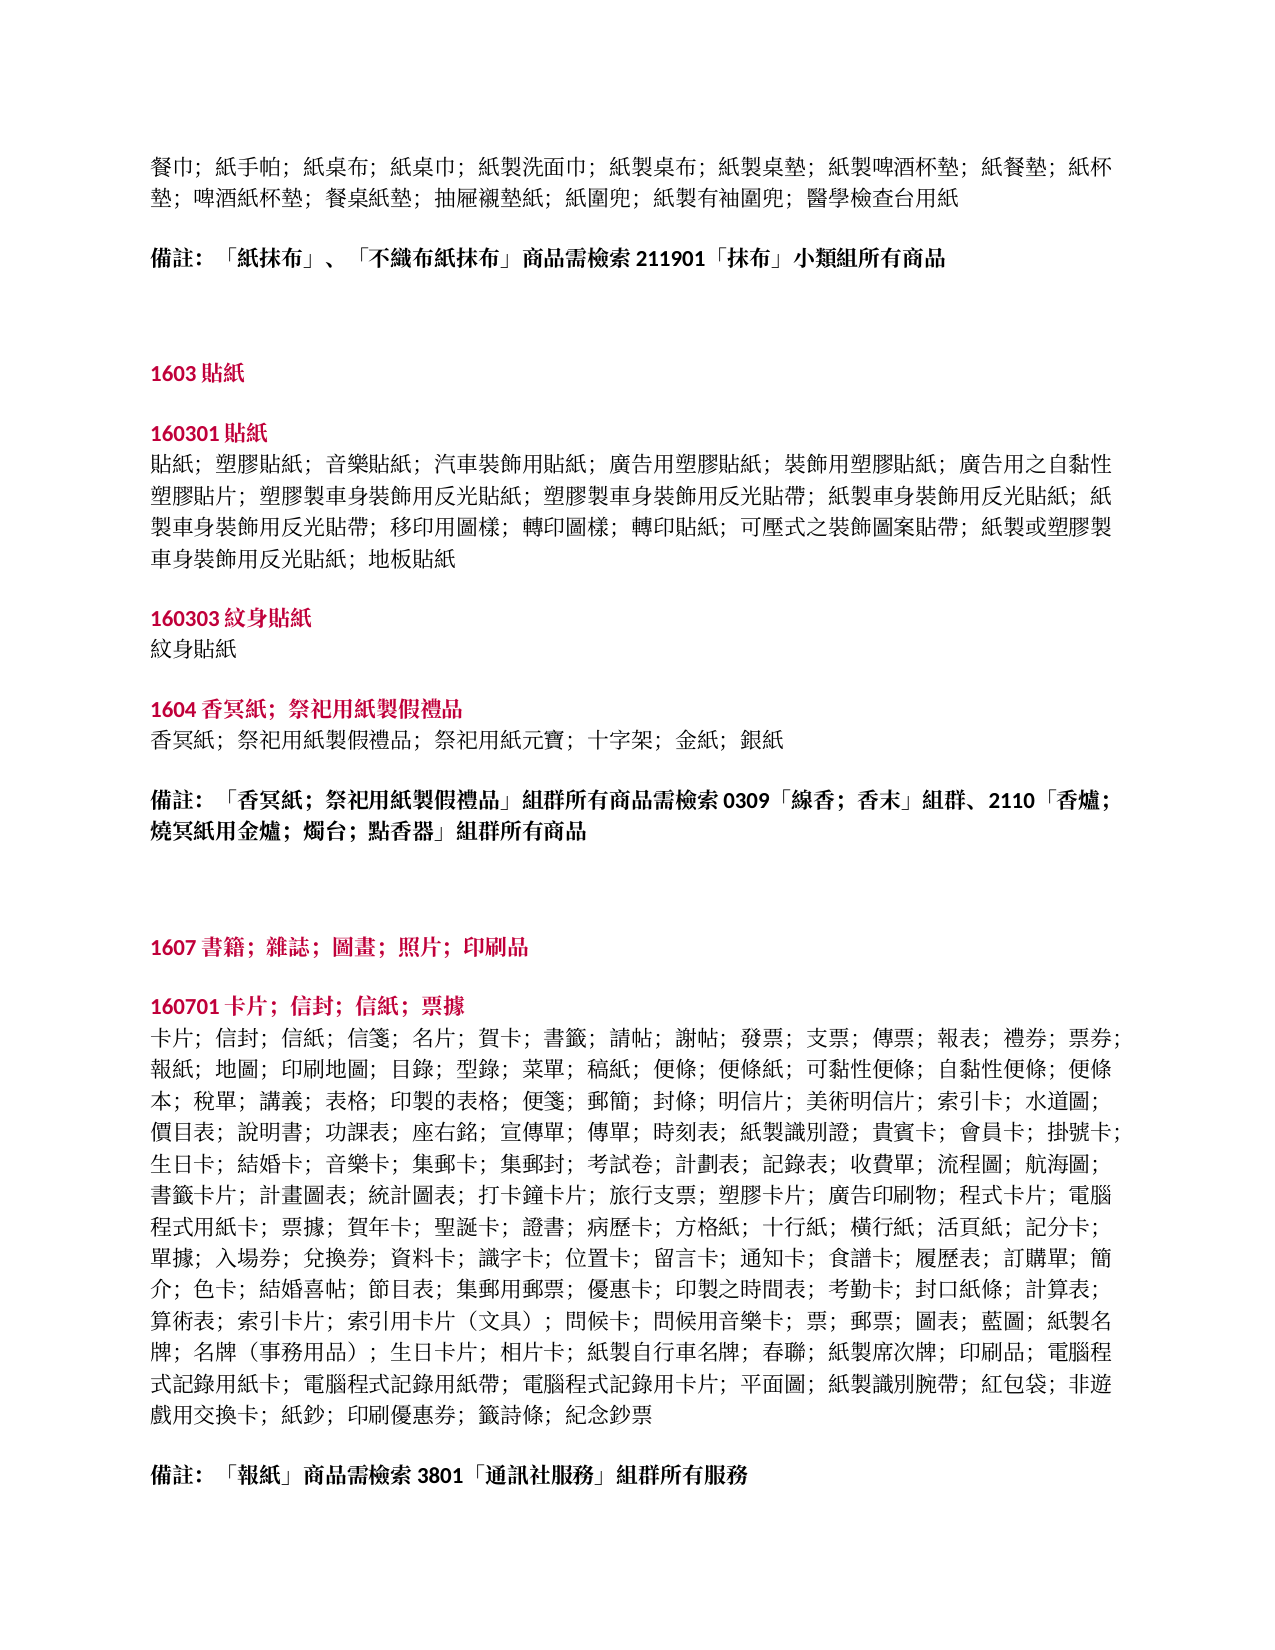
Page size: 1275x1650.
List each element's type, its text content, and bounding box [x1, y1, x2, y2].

text 160701卡片；信封；信紙；票據 [150, 962, 1125, 1021]
text 備註：「香冥紙；祭祀用紙製假禮品」組群所有商品需檢索0309「線香；香末」組群、2110「香爐；燒冥紙用金爐；燭台；點香器」組群所有商品 [150, 755, 1125, 902]
text 備註：「報紙」商品需檢索3801「通訊社服務」組群所有服務 [150, 1430, 1125, 1489]
text 160303紋身貼紙 [150, 573, 1125, 633]
text 餐巾；紙手帕；紙桌布；紙桌巾；紙製洗面巾；紙製桌布；紙製桌墊；紙製啤酒杯墊；紙餐墊；紙杯墊；啤酒紙杯墊；餐桌紙墊；抽屜襯墊紙；紙圍兜；紙製有袖圍兜；醫學檢查台用紙 [150, 150, 1125, 213]
text 1607書籍；雜誌；圖畫；照片；印刷品 [150, 902, 1125, 962]
text 1604香冥紙；祭祀用紙製假禮品 [150, 664, 1125, 724]
text 卡片；信封；信紙；信箋；名片；賀卡；書籤；請帖；謝帖；發票；支票；傳票；報表；禮券；票券；報紙；地圖；印刷地圖；目錄；型錄；菜單；稿紙；便條；便條紙；可黏性便條；自黏性便條；便條本；稅單；講義；表格；印製的表格；便箋；郵簡；封條；明信片；美術明信片；索引卡；水道圖；價目表；說明書；功課表；座右銘；宣傳單；傳單；時刻表；紙製識別證；貴賓卡；會員卡；掛號卡；生日卡；結婚卡；音樂卡；集郵卡；集郵封；考試卷；計劃表；記錄表；收費單；流程圖；航海圖；書籤卡片；計畫圖表；統計圖表；打卡鐘卡片；旅行支票；塑膠卡片；廣告印刷物；程式卡片；電腦程式用紙卡；票據；賀年卡；聖誕卡；證書；病歷卡；方格紙；十行紙；橫行紙；活頁紙；記分卡；單據；入場券；兌換券；資料卡；識字卡；位置卡；留言卡；通知卡；食譜卡；履歷表；訂購單；簡介；色卡；結婚喜帖；節目表；集郵用郵票；優惠卡；印製之時間表；考勤卡；封口紙條；計算表；算術表；索引卡片；索引用卡片（文具）；問候卡；問候用音樂卡；票；郵票；圖表；藍圖；紙製名牌；名牌（事務用品）；生日卡片；相片卡；紙製自行車名牌；春聯；紙製席次牌；印刷品；電腦程式記錄用紙卡；電腦程式記錄用紙帶；電腦程式記錄用卡片；平面圖；紙製識別腕帶；紅包袋；非遊戲用交換卡；紙鈔；印刷優惠券；籤詩條；紀念鈔票 [150, 1021, 1125, 1430]
text 160301貼紙 [150, 388, 1125, 447]
text 紋身貼紙 [150, 633, 1125, 664]
text 香冥紙；祭祀用紙製假禮品；祭祀用紙元寶；十字架；金紙；銀紙 [150, 724, 1125, 755]
text 1603貼紙 [150, 328, 1125, 388]
text 貼紙；塑膠貼紙；音樂貼紙；汽車裝飾用貼紙；廣告用塑膠貼紙；裝飾用塑膠貼紙；廣告用之自黏性塑膠貼片；塑膠製車身裝飾用反光貼紙；塑膠製車身裝飾用反光貼帶；紙製車身裝飾用反光貼紙；紙製車身裝飾用反光貼帶；移印用圖樣；轉印圖樣；轉印貼紙；可壓式之裝飾圖案貼帶；紙製或塑膠製車身裝飾用反光貼紙；地板貼紙 [150, 447, 1125, 573]
text 備註：「紙抹布」、「不織布紙抹布」商品需檢索211901「抹布」小類組所有商品 [150, 213, 1125, 328]
